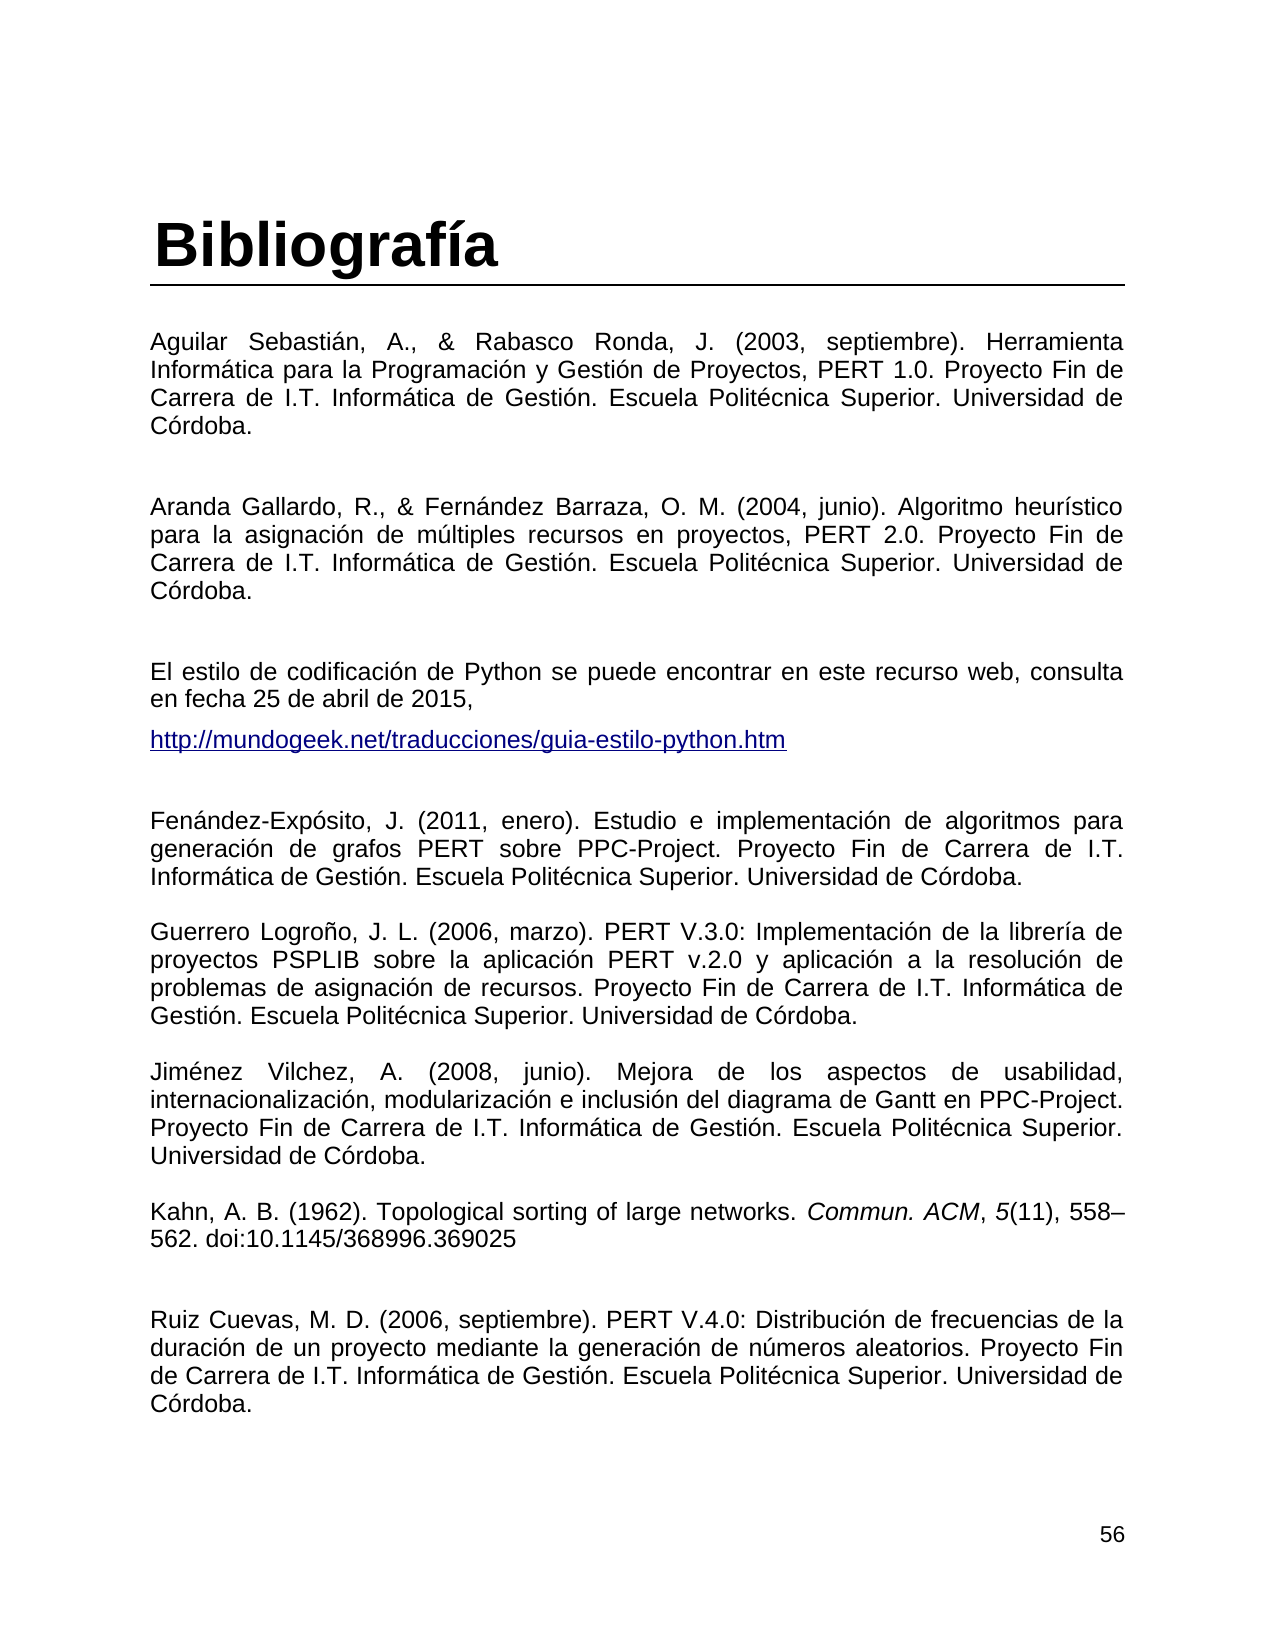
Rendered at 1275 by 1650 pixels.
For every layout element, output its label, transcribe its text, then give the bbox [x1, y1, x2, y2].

text El estilo de codificación de Python se puede encontrar en este recurso web, consulta en fecha 25 de abril de 2015, [150, 657, 1125, 713]
text Aranda Gallardo, R., & Fernández Barraza, O. M. (2004, junio). Algoritmo heurístico para la asignación de múltiples recursos en proyectos, PERT 2.0. Proyecto Fin de Carrera de I.T. Informática de Gestión. Escuela Politécnica Superior. Universidad de Córdoba. [150, 493, 1125, 604]
text Kahn, A. B. (1962). Topological sorting of large networks. Commun. ACM, 5(11), 558–562. doi:10.1145/368996.369025 [150, 1197, 1125, 1253]
text Guerrero Logroño, J. L. (2006, marzo). PERT V.3.0: Implementación de la librería de proyectos PSPLIB sobre la aplicación PERT v.2.0 y aplicación a la resolución de problemas de asignación de recursos. Proyecto Fin de Carrera de I.T. Informática de Gestión. Escuela Politécnica Superior. Universidad de Córdoba. [150, 918, 1125, 1030]
text Fenández-Expósito, J. (2011, enero). Estudio e implementación de algoritmos para generación de grafos PERT sobre PPC-Project. Proyecto Fin de Carrera de I.T. Informática de Gestión. Escuela Politécnica Superior. Universidad de Córdoba. [150, 807, 1125, 890]
text Ruiz Cuevas, M. D. (2006, septiembre). PERT V.4.0: Distribución de frecuencias de la duración de un proyecto mediante la generación de números aleatorios. Proyecto Fin de Carrera de I.T. Informática de Gestión. Escuela Politécnica Superior. Universidad de Córdoba. [150, 1306, 1125, 1418]
text Bibliografía [150, 205, 1125, 284]
text http://mundogeek.net/traducciones/guia-estilo-python.htm [150, 726, 1125, 754]
text Aguilar Sebastián, A., & Rabasco Ronda, J. (2003, septiembre). Herramienta Informática para la Programación y Gestión de Proyectos, PERT 1.0. Proyecto Fin de Carrera de I.T. Informática de Gestión. Escuela Politécnica Superior. Universidad de Córdoba. [150, 328, 1125, 440]
text Jiménez Vilchez, A. (2008, junio). Mejora de los aspectos de usabilidad, internacionalización, modularización e inclusión del diagrama de Gantt en PPC-Project. Proyecto Fin de Carrera de I.T. Informática de Gestión. Escuela Politécnica Superior. Universidad de Córdoba. [150, 1058, 1125, 1169]
